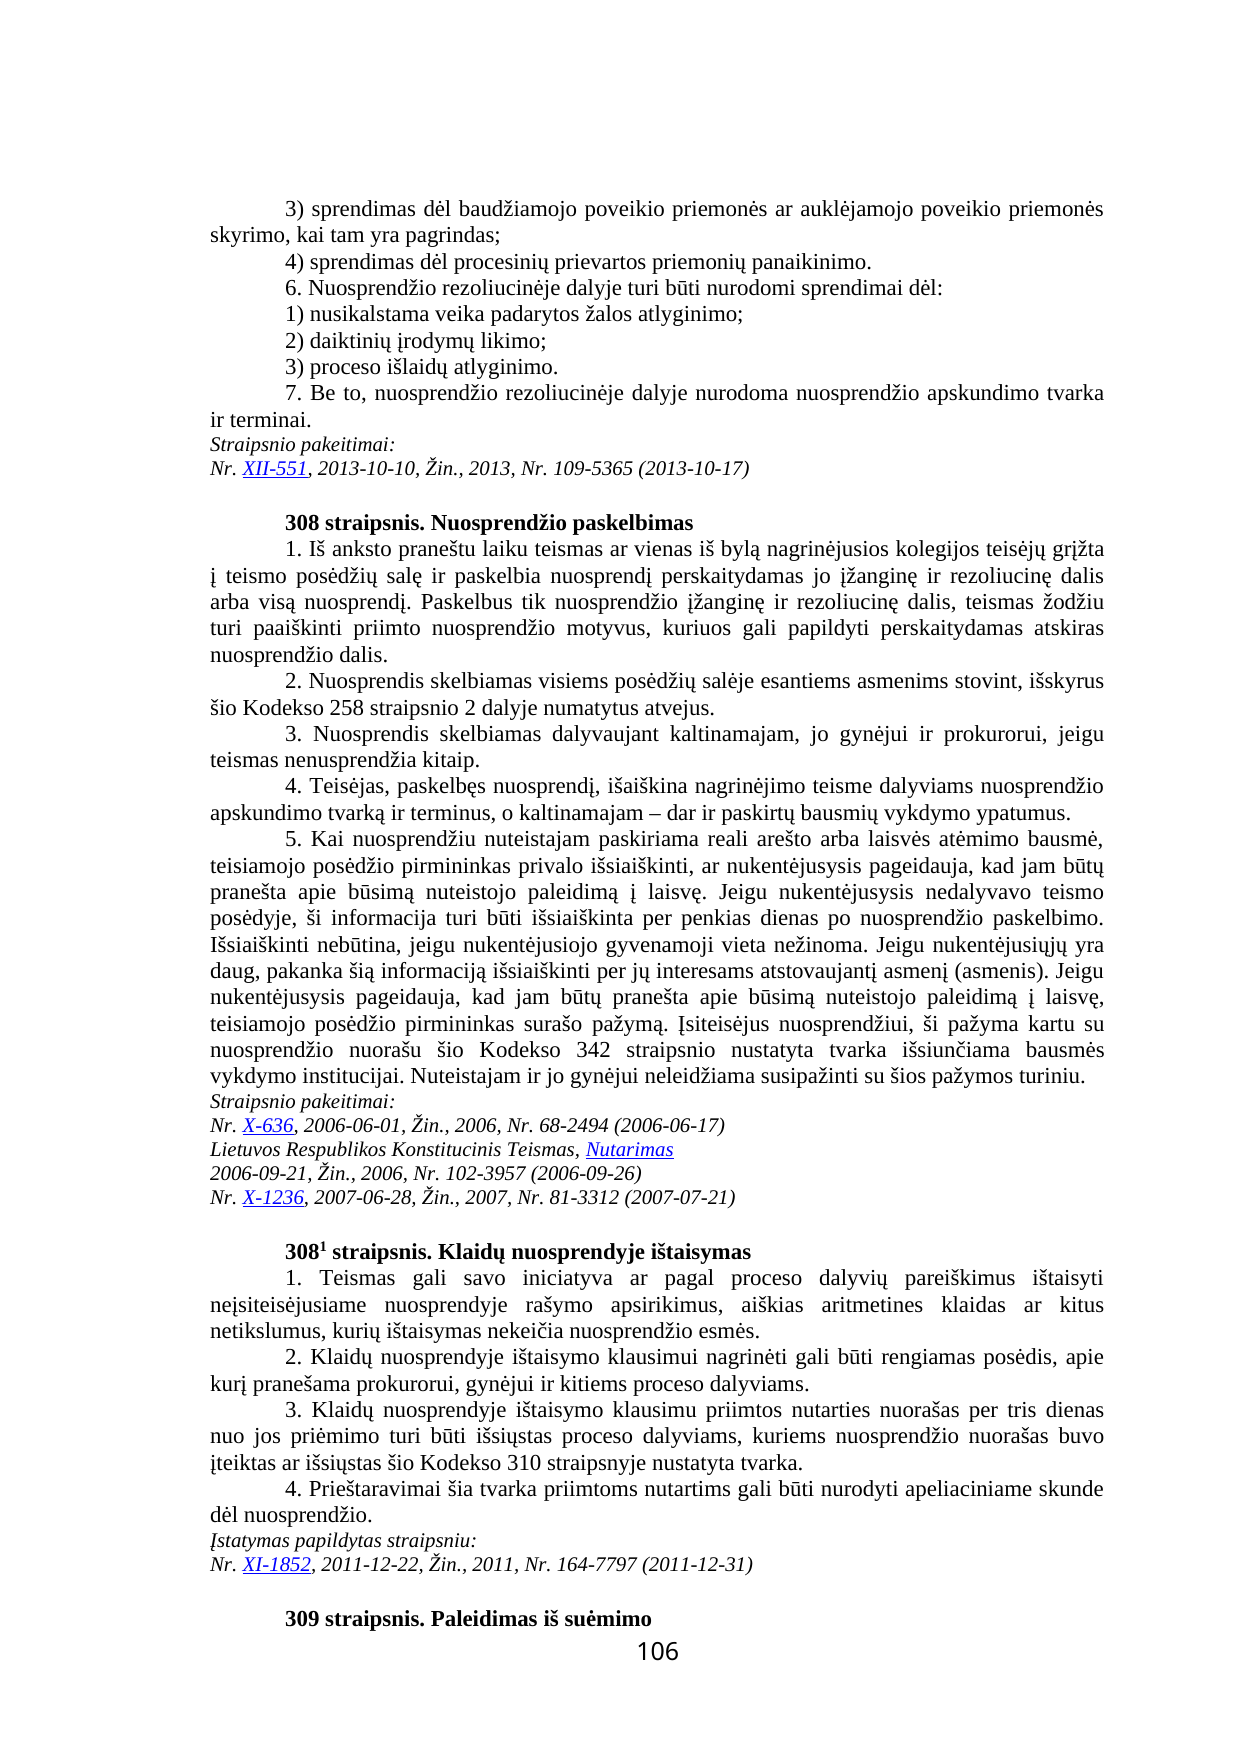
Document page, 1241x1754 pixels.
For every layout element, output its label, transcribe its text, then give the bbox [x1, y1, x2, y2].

text 3. Nuosprendis skelbiamas dalyvaujant kaltinamajam, jo gynėjui ir prokurorui, jeigu teismas nenusprendžia kitaip. [210, 720, 1106, 773]
text Straipsnio pakeitimai: [210, 432, 1106, 456]
text Įstatymas papildytas straipsniu: [210, 1528, 1106, 1552]
text 4. Teisėjas, paskelbęs nuosprendį, išaiškina nagrinėjimo teisme dalyviams nuosprendžio apskundimo tvarką ir terminus, o kaltinamajam – dar ir paskirtų bausmių vykdymo ypatumus. [210, 773, 1106, 825]
text 3) proceso išlaidų atlyginimo. [210, 353, 1106, 379]
text 2. Nuosprendis skelbiamas visiems posėdžių salėje esantiems asmenims stovint, išskyrus šio Kodekso 258 straipsnio 2 dalyje numatytus atvejus. [210, 667, 1106, 720]
text 5. Kai nuosprendžiu nuteistajam paskiriama reali arešto arba laisvės atėmimo bausmė, teisiamojo posėdžio pirmininkas privalo išsiaiškinti, ar nukentėjusysis pageidauja, kad jam būtų pranešta apie būsimą nuteistojo paleidimą į laisvę. Jeigu nukentėjusysis nedalyvavo teismo posėdyje, ši informacija turi būti išsiaiškinta per penkias dienas po nuosprendžio paskelbimo. Išsiaiškinti nebūtina, jeigu nukentėjusiojo gyvenamoji vieta nežinoma. Jeigu nukentėjusiųjų yra daug, pakanka šią informaciją išsiaiškinti per jų interesams atstovaujantį asmenį (asmenis). Jeigu nukentėjusysis pageidauja, kad jam būtų pranešta apie būsimą nuteistojo paleidimą į laisvę, teisiamojo posėdžio pirmininkas surašo pažymą. Įsiteisėjus nuosprendžiui, ši pažyma kartu su nuosprendžio nuorašu šio Kodekso 342 straipsnio nustatyta tvarka išsiunčiama bausmės vykdymo institucijai. Nuteistajam ir jo gynėjui neleidžiama susipažinti su šios pažymos turiniu. [210, 825, 1106, 1089]
text 2. Klaidų nuosprendyje ištaisymo klausimui nagrinėti gali būti rengiamas posėdis, apie kurį pranešama prokurorui, gynėjui ir kitiems proceso dalyviams. [210, 1343, 1106, 1396]
text 4. Prieštaravimai šia tvarka priimtoms nutartims gali būti nurodyti apeliaciniame skunde dėl nuosprendžio. [210, 1475, 1106, 1528]
text Nr. XI-1852, 2011-12-22, Žin., 2011, Nr. 164-7797 (2011-12-31) [210, 1552, 1106, 1576]
text Nr. X-1236, 2007-06-28, Žin., 2007, Nr. 81-3312 (2007-07-21) [210, 1185, 1106, 1209]
text Nr. XII-551, 2013-10-10, Žin., 2013, Nr. 109-5365 (2013-10-17) [210, 456, 1106, 480]
text 4) sprendimas dėl procesinių prievartos priemonių panaikinimo. [210, 248, 1106, 274]
text 1. Iš anksto praneštu laiku teismas ar vienas iš bylą nagrinėjusios kolegijos teisėjų grįžta į teismo posėdžių salę ir paskelbia nuosprendį perskaitydamas jo įžanginę ir rezoliucinę dalis arba visą nuosprendį. Paskelbus tik nuosprendžio įžanginę ir rezoliucinę dalis, teismas žodžiu turi paaiškinti priimto nuosprendžio motyvus, kuriuos gali papildyti perskaitydamas atskiras nuosprendžio dalis. [210, 535, 1106, 667]
text Lietuvos Respublikos Konstitucinis Teismas, Nutarimas [210, 1137, 1106, 1161]
text 2) daiktinių įrodymų likimo; [210, 327, 1106, 353]
text 7. Be to, nuosprendžio rezoliucinėje dalyje nurodoma nuosprendžio apskundimo tvarka ir terminai. [210, 379, 1106, 432]
text 6. Nuosprendžio rezoliucinėje dalyje turi būti nurodomi sprendimai dėl: [210, 274, 1106, 300]
text 1) nusikalstama veika padarytos žalos atlyginimo; [210, 300, 1106, 327]
text 3) sprendimas dėl baudžiamojo poveikio priemonės ar auklėjamojo poveikio priemonės skyrimo, kai tam yra pagrindas; [210, 195, 1106, 248]
text 3. Klaidų nuosprendyje ištaisymo klausimu priimtos nutarties nuorašas per tris dienas nuo jos priėmimo turi būti išsiųstas proceso dalyviams, kuriems nuosprendžio nuorašas buvo įteiktas ar išsiųstas šio Kodekso 310 straipsnyje nustatyta tvarka. [210, 1396, 1106, 1475]
text 2006-09-21, Žin., 2006, Nr. 102-3957 (2006-09-26) [210, 1161, 1106, 1185]
text 3081 straipsnis. Klaidų nuosprendyje ištaisymas [210, 1238, 1106, 1264]
text 309 straipsnis. Paleidimas iš suėmimo [210, 1605, 1106, 1631]
text 1. Teismas gali savo iniciatyva ar pagal proceso dalyvių pareiškimus ištaisyti neįsiteisėjusiame nuosprendyje rašymo apsirikimus, aiškias aritmetines klaidas ar kitus netikslumus, kurių ištaisymas nekeičia nuosprendžio esmės. [210, 1264, 1106, 1343]
text 308 straipsnis. Nuosprendžio paskelbimas [210, 509, 1106, 535]
text Nr. X-636, 2006-06-01, Žin., 2006, Nr. 68-2494 (2006-06-17) [210, 1113, 1106, 1137]
text Straipsnio pakeitimai: [210, 1089, 1106, 1113]
